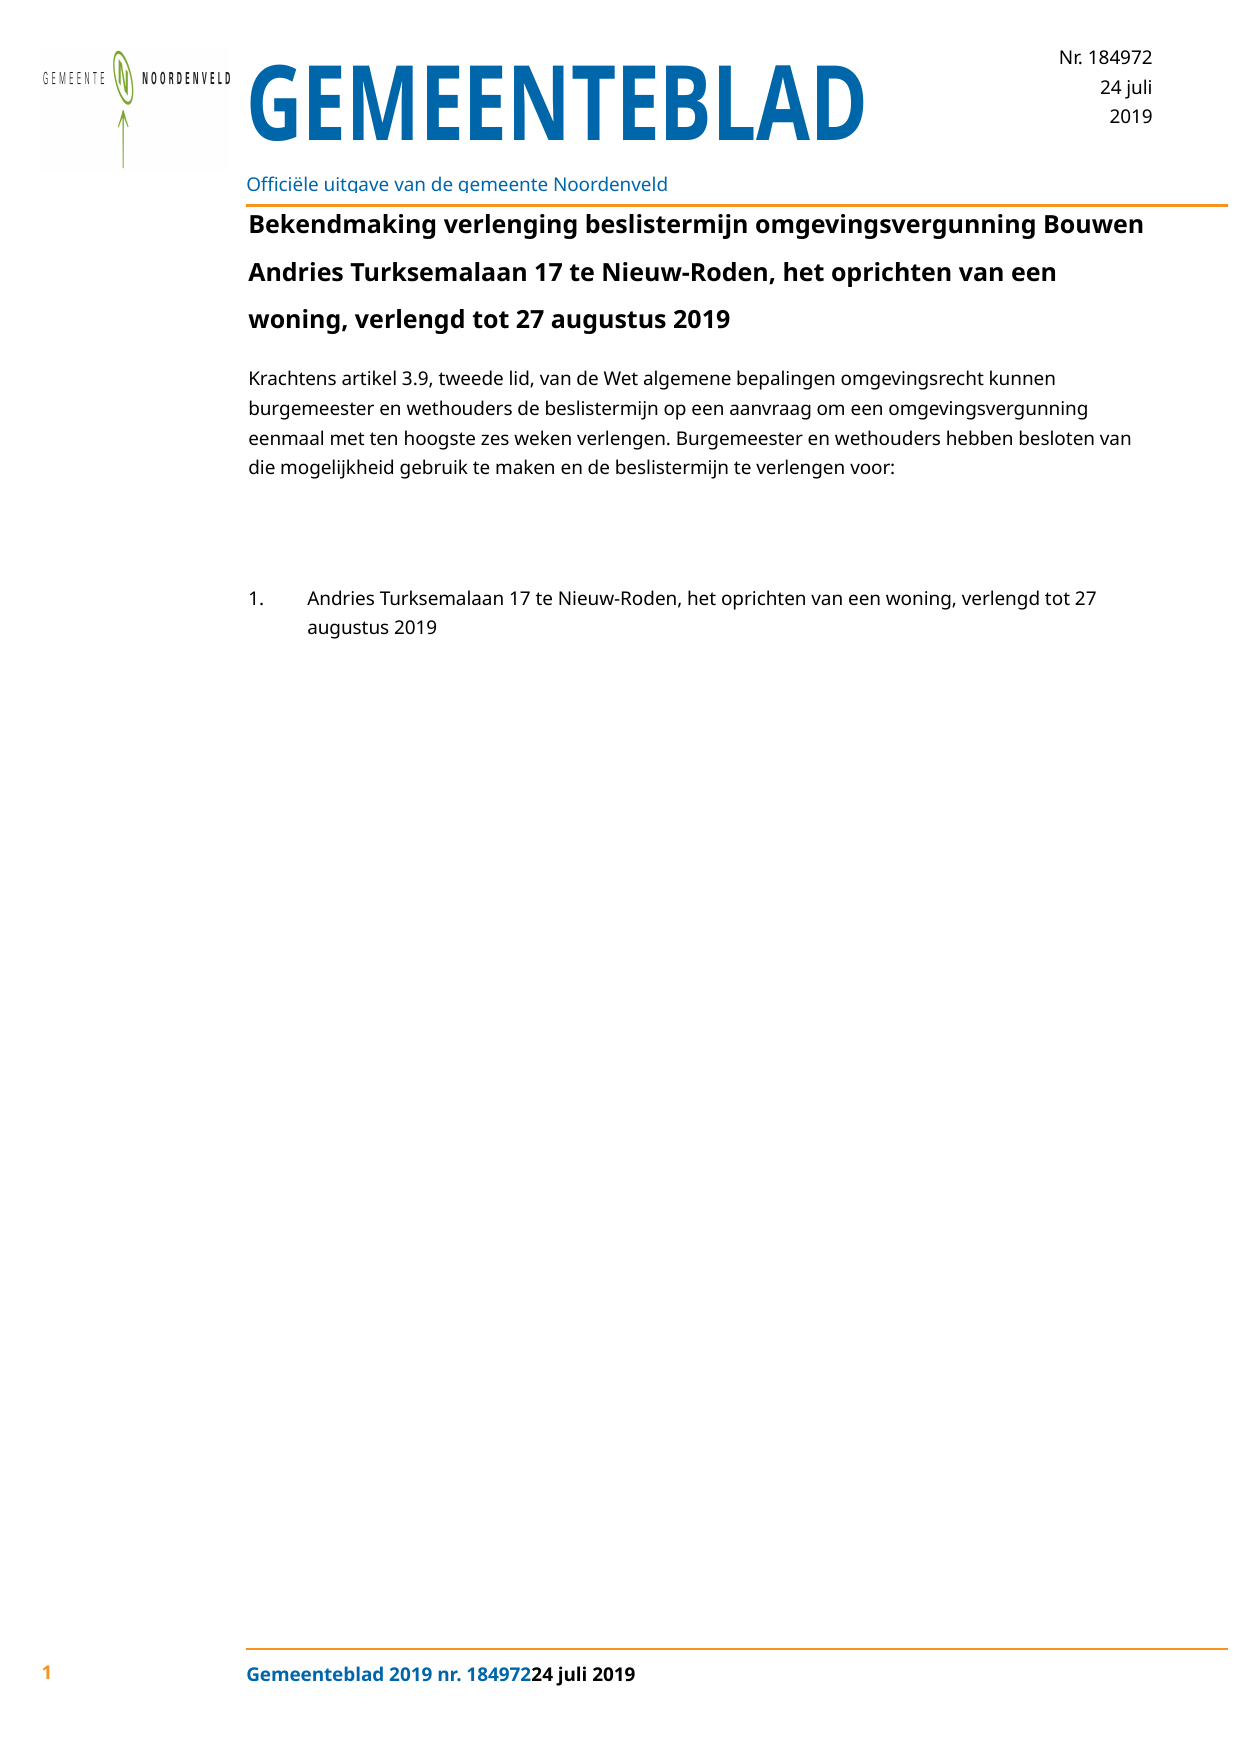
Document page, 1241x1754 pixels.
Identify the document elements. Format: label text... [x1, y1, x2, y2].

text Krachtens artikel 3.9, tweede lid, van de Wet algemene bepalingen omgevingsrecht kunnen burgemeester en wethouders de beslistermijn op een aanvraag om een omgevingsvergunning eenmaal met ten hoogste zes weken verlengen. Burgemeester en wethouders hebben besloten van die mogelijkheid gebruik te maken en de beslistermijn te verlengen voor: [248, 366, 1152, 480]
text Bekendmaking verlenging beslistermijn omgevingsvergunning Bouwen Andries Turksemalaan 17 te Nieuw-Roden, het oprichten van een woning, verlengd tot 27 augustus 2019 [248, 207, 1152, 336]
picture [41, 47, 231, 172]
list Andries Turksemalaan 17 te Nieuw-Roden, het oprichten van een woning, verlengd tot 27 augustus 2019 [248, 585, 1152, 640]
